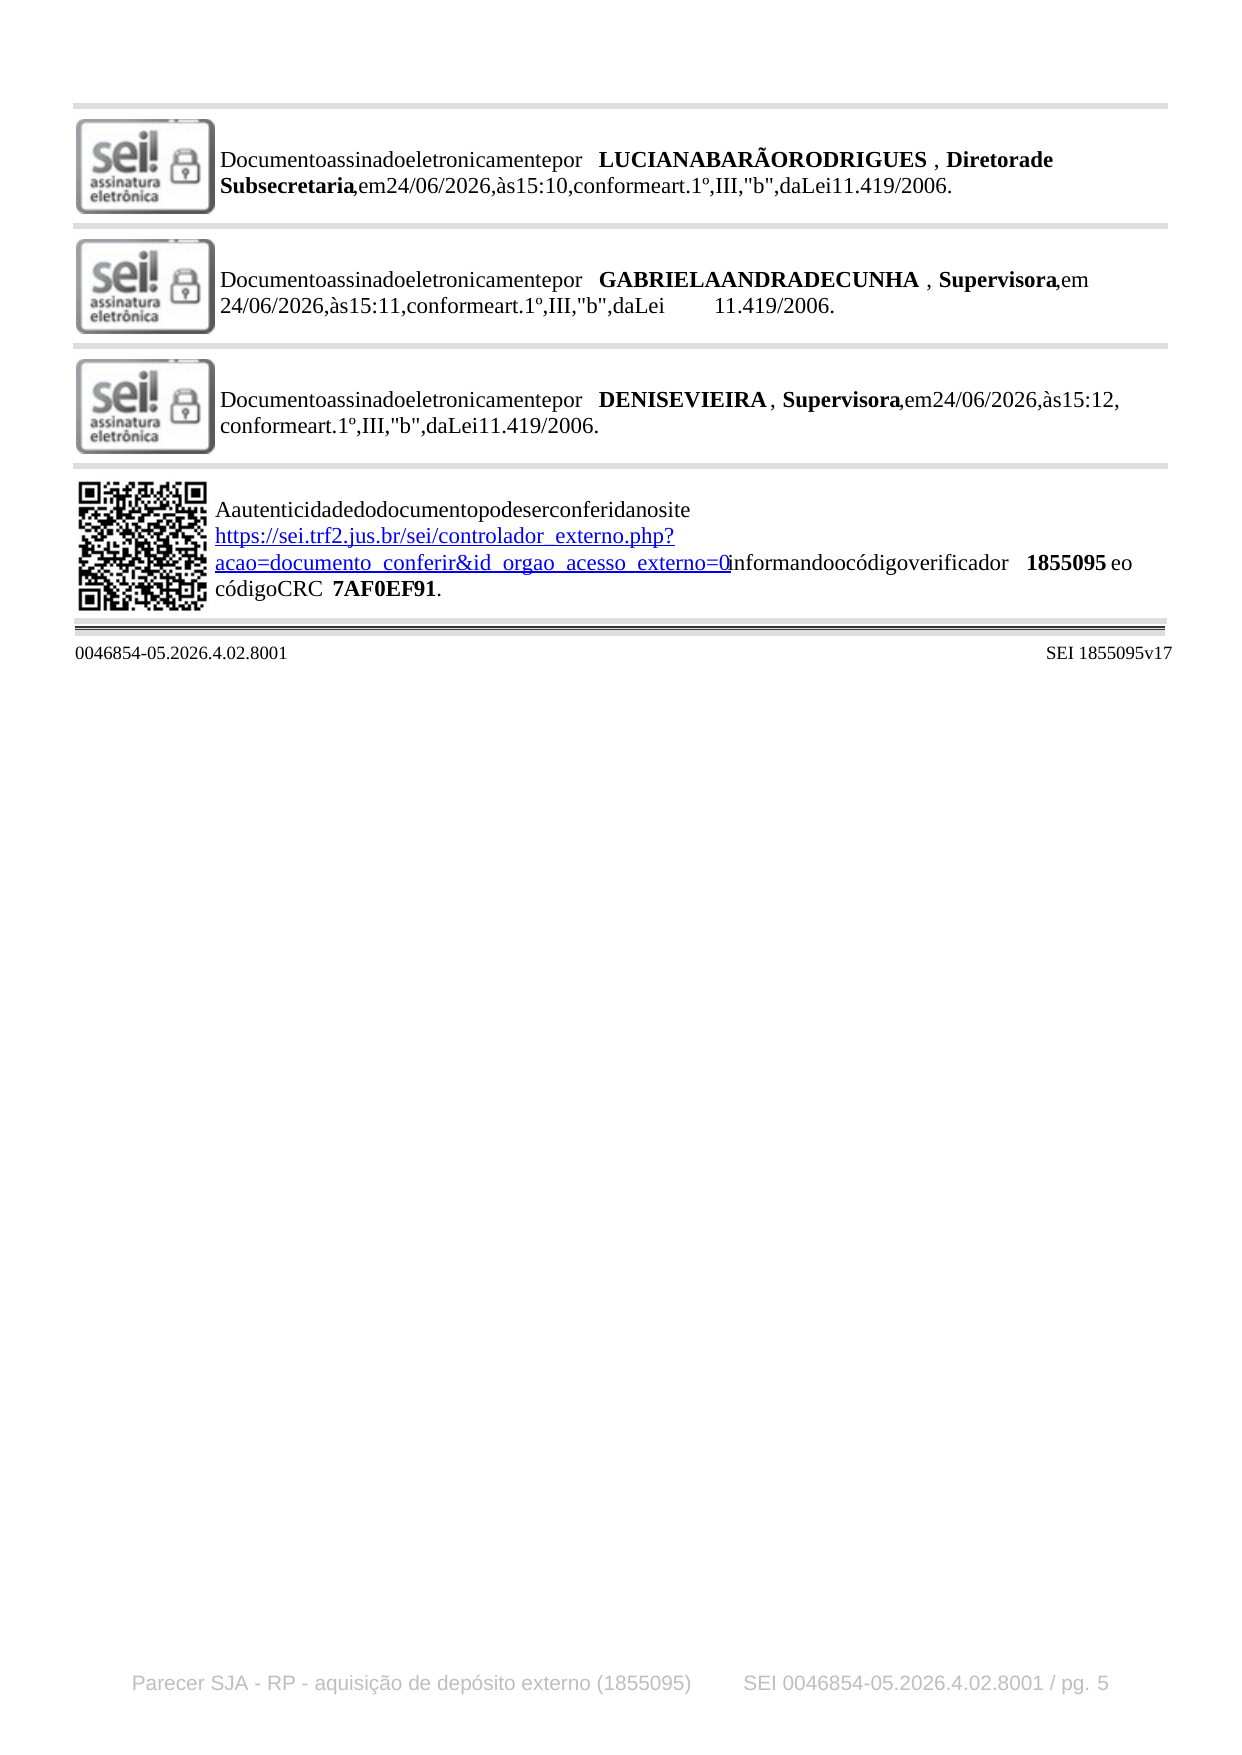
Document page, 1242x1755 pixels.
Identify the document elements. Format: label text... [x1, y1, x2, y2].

text 0046854-05.2026.4.02.8001 SEI 1855095v17 [75, 642, 1172, 663]
